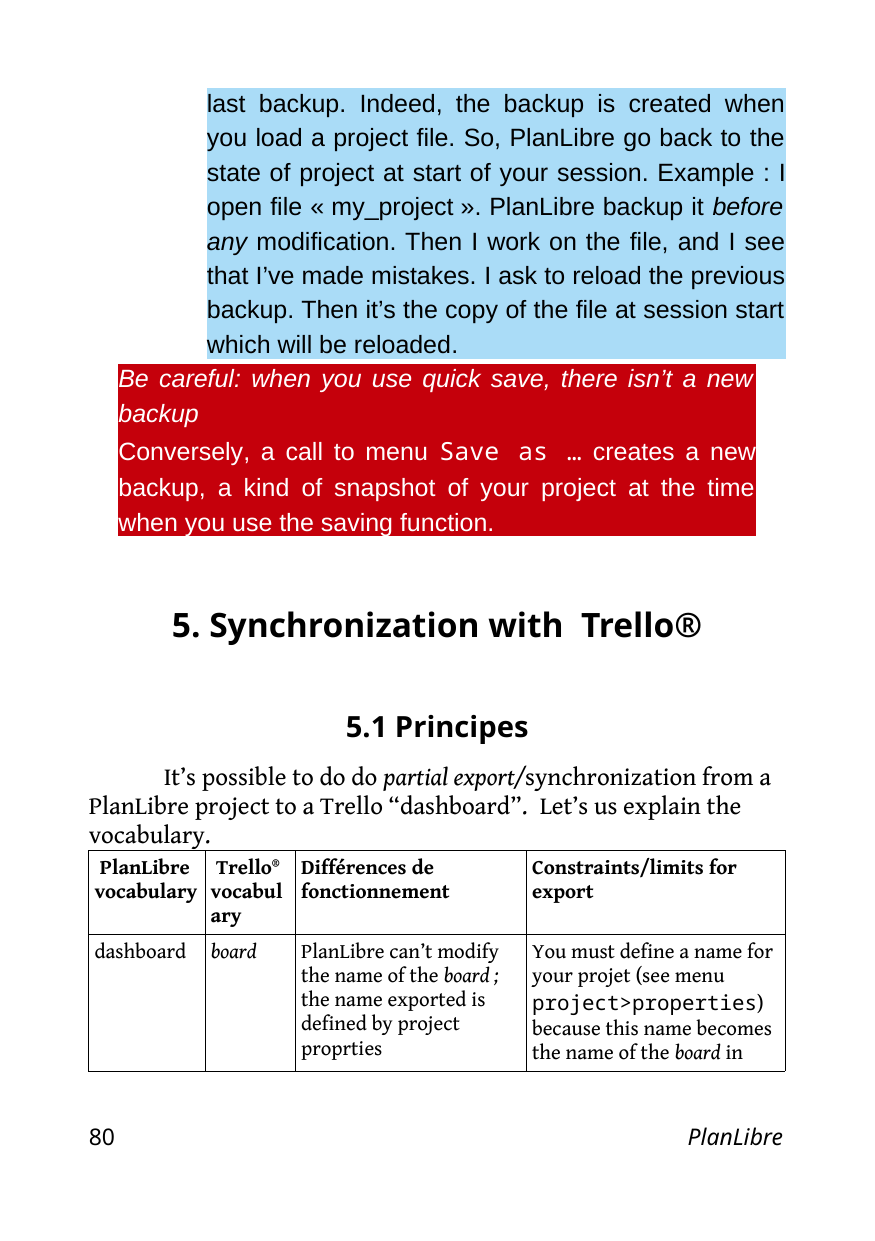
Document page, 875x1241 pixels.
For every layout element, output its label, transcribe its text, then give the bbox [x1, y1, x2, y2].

text Conversely, a call to menu Save as … creates a new backup, a kind of snapshot of your project at the time when you use the saving function. [118, 433, 756, 536]
text last backup. Indeed, the backup is created when you load a project file. So, PlanLibre go back to the state of project at start of your session. Example : I open file « my_project ». PlanLibre backup it before any modification. Then I work on the file, and I see that I’ve made mistakes. I ask to reload the previous backup. Then it’s the copy of the file at session start which will be reloaded. [207, 88, 786, 359]
table_cell You must define a name for your projet (see menu project>properties) because this name becomes the name of the board in [527, 935, 785, 1071]
subtitle 5. Synchronization with Trello® [88, 601, 786, 647]
table_cell dashboard [89, 935, 205, 1071]
table_header Différences de fonctionnement [296, 851, 526, 934]
table_cell board [206, 935, 295, 1071]
table_header Trello® vocabulary [206, 851, 295, 934]
text It’s possible to do do partial export/synchronization from a PlanLibre project to a Trello “dashboard”. Let’s us explain the vocabulary. [88, 763, 786, 850]
table_header Constraints/limits for export [527, 851, 785, 934]
text Be careful: when you use quick save, there isn’t a new backup [118, 364, 756, 428]
table_header PlanLibre vocabulary [89, 851, 205, 934]
table_cell PlanLibre can’t modify the name of the board ; the name exported is defined by project proprties [296, 935, 526, 1071]
subtitle 5.1 Principes [88, 706, 786, 746]
